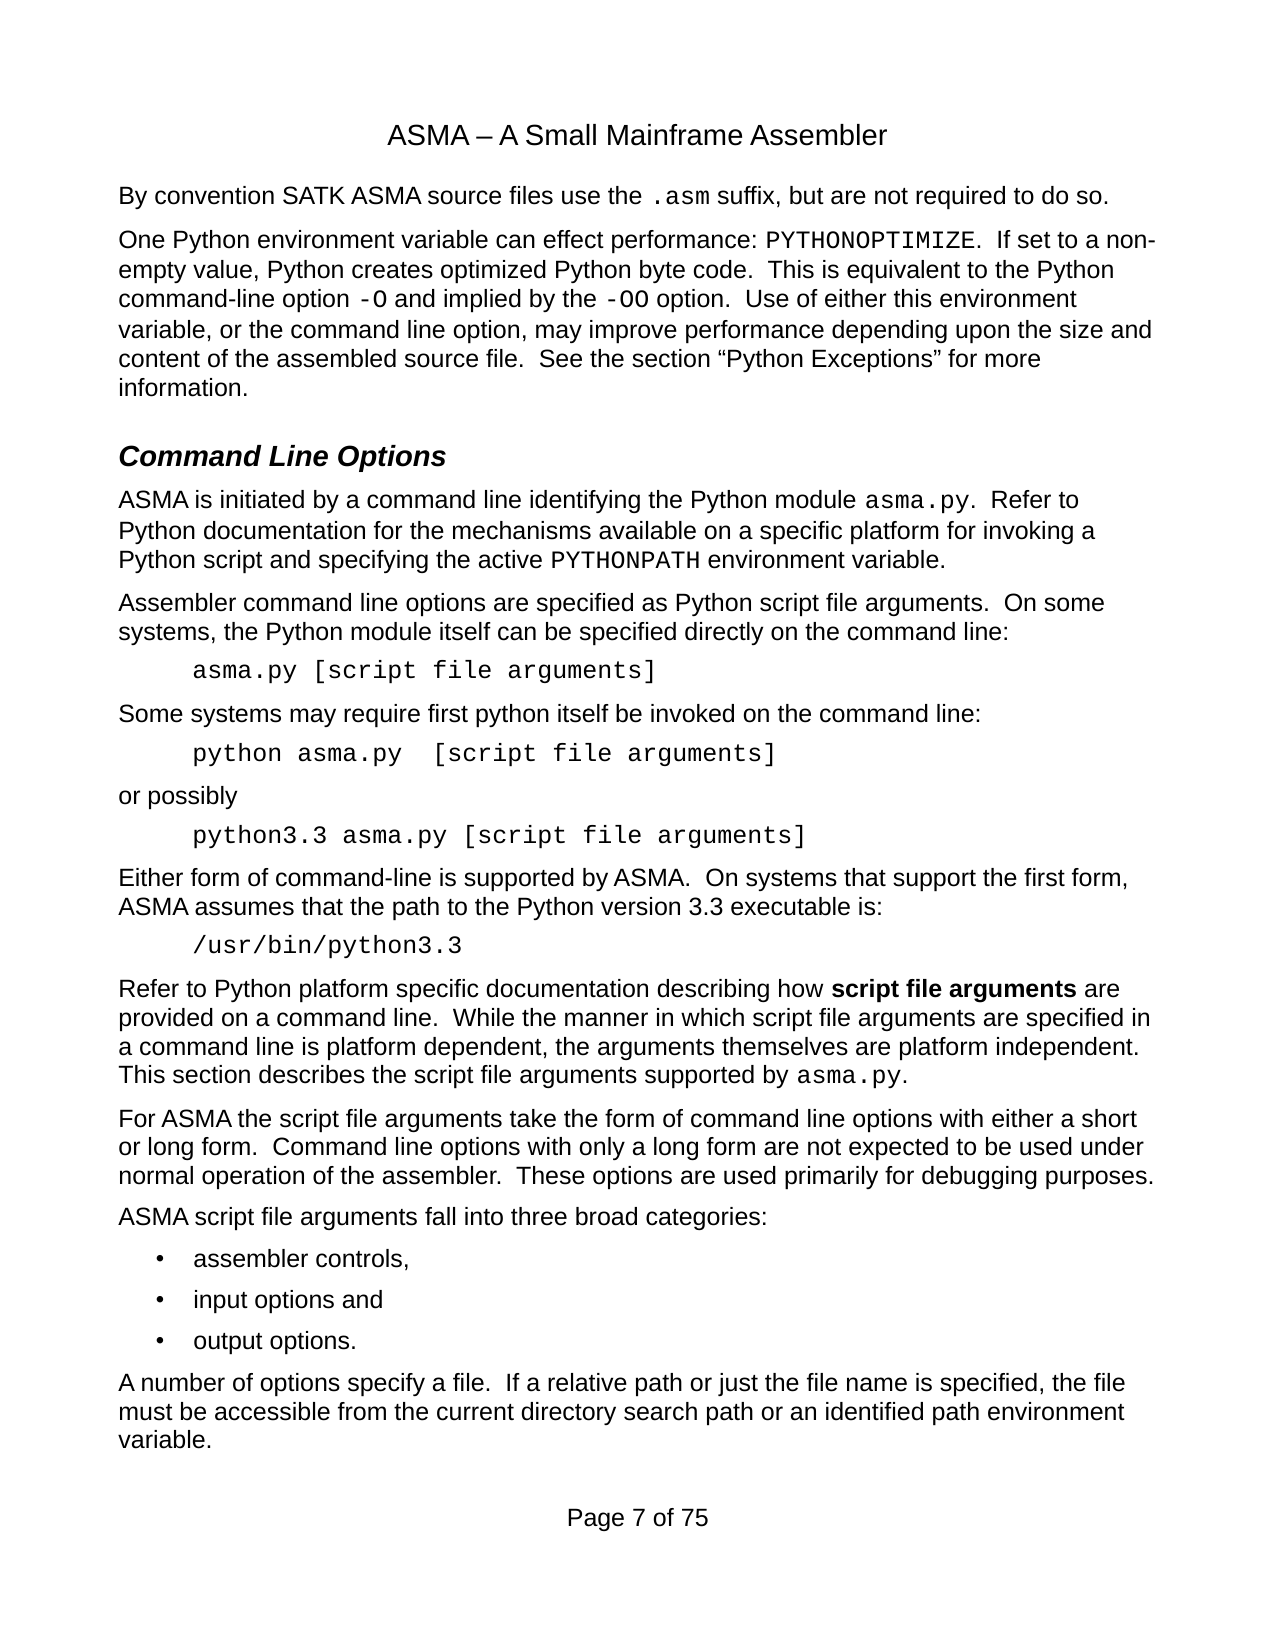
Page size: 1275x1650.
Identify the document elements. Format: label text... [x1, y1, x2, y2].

text ASMA is initiated by a command line identifying the Python module asma.py. Refer to Python documentation for the mechanisms available on a specific platform for invoking a Python script and specifying the active PYTHONPATH environment variable. [118, 485, 1157, 576]
text python3.3 asma.py [script file arguments] [192, 822, 1157, 851]
text ASMA script file arguments fall into three broad categories: [118, 1202, 1157, 1231]
text asma.py [script file arguments] [192, 658, 1157, 686]
list assembler controls, [156, 1244, 1157, 1272]
text For ASMA the script file arguments take the form of command line options with either a short or long form. Command line options with only a long form are not expected to be used under normal operation of the assembler. These options are used primarily for debugging purposes. [118, 1104, 1157, 1190]
text By convention SATK ASMA source files use the .asm suffix, but are not required to do so. [118, 181, 1157, 212]
text One Python environment variable can effect performance: PYTHONOPTIMIZE. If set to a non-empty value, Python creates optimized Python byte code. This is equivalent to the Python command-line option -O and implied by the -OO option. Use of either this environment variable, or the command line option, may improve performance depending upon the size and content of the assembled source file. See the section “Python Exceptions” for more information. [118, 224, 1157, 401]
list input options and [156, 1285, 1157, 1314]
text Refer to Python platform specific documentation describing how script file arguments are provided on a command line. While the manner in which script file arguments are specified in a command line is platform dependent, the arguments themselves are platform independent. This section describes the script file arguments supported by asma.py. [118, 974, 1157, 1091]
text Either form of command-line is supported by ASMA. On systems that support the first form, ASMA assumes that the path to the Python version 3.3 executable is: [118, 863, 1157, 921]
text Some systems may require first python itself be invoked on the command line: [118, 699, 1157, 728]
text A number of options specify a file. If a relative path or just the file name is specified, the file must be accessible from the current directory search path or an identified path environment variable. [118, 1368, 1157, 1454]
text python asma.py [script file arguments] [192, 740, 1157, 768]
text /usr/bin/python3.3 [192, 933, 1157, 961]
text Assembler command line options are specified as Python script file arguments. On some systems, the Python module itself can be specified directly on the command line: [118, 588, 1157, 646]
subtitle Command Line Options [118, 439, 1157, 472]
list output options. [156, 1326, 1157, 1355]
text or possibly [118, 781, 1157, 810]
